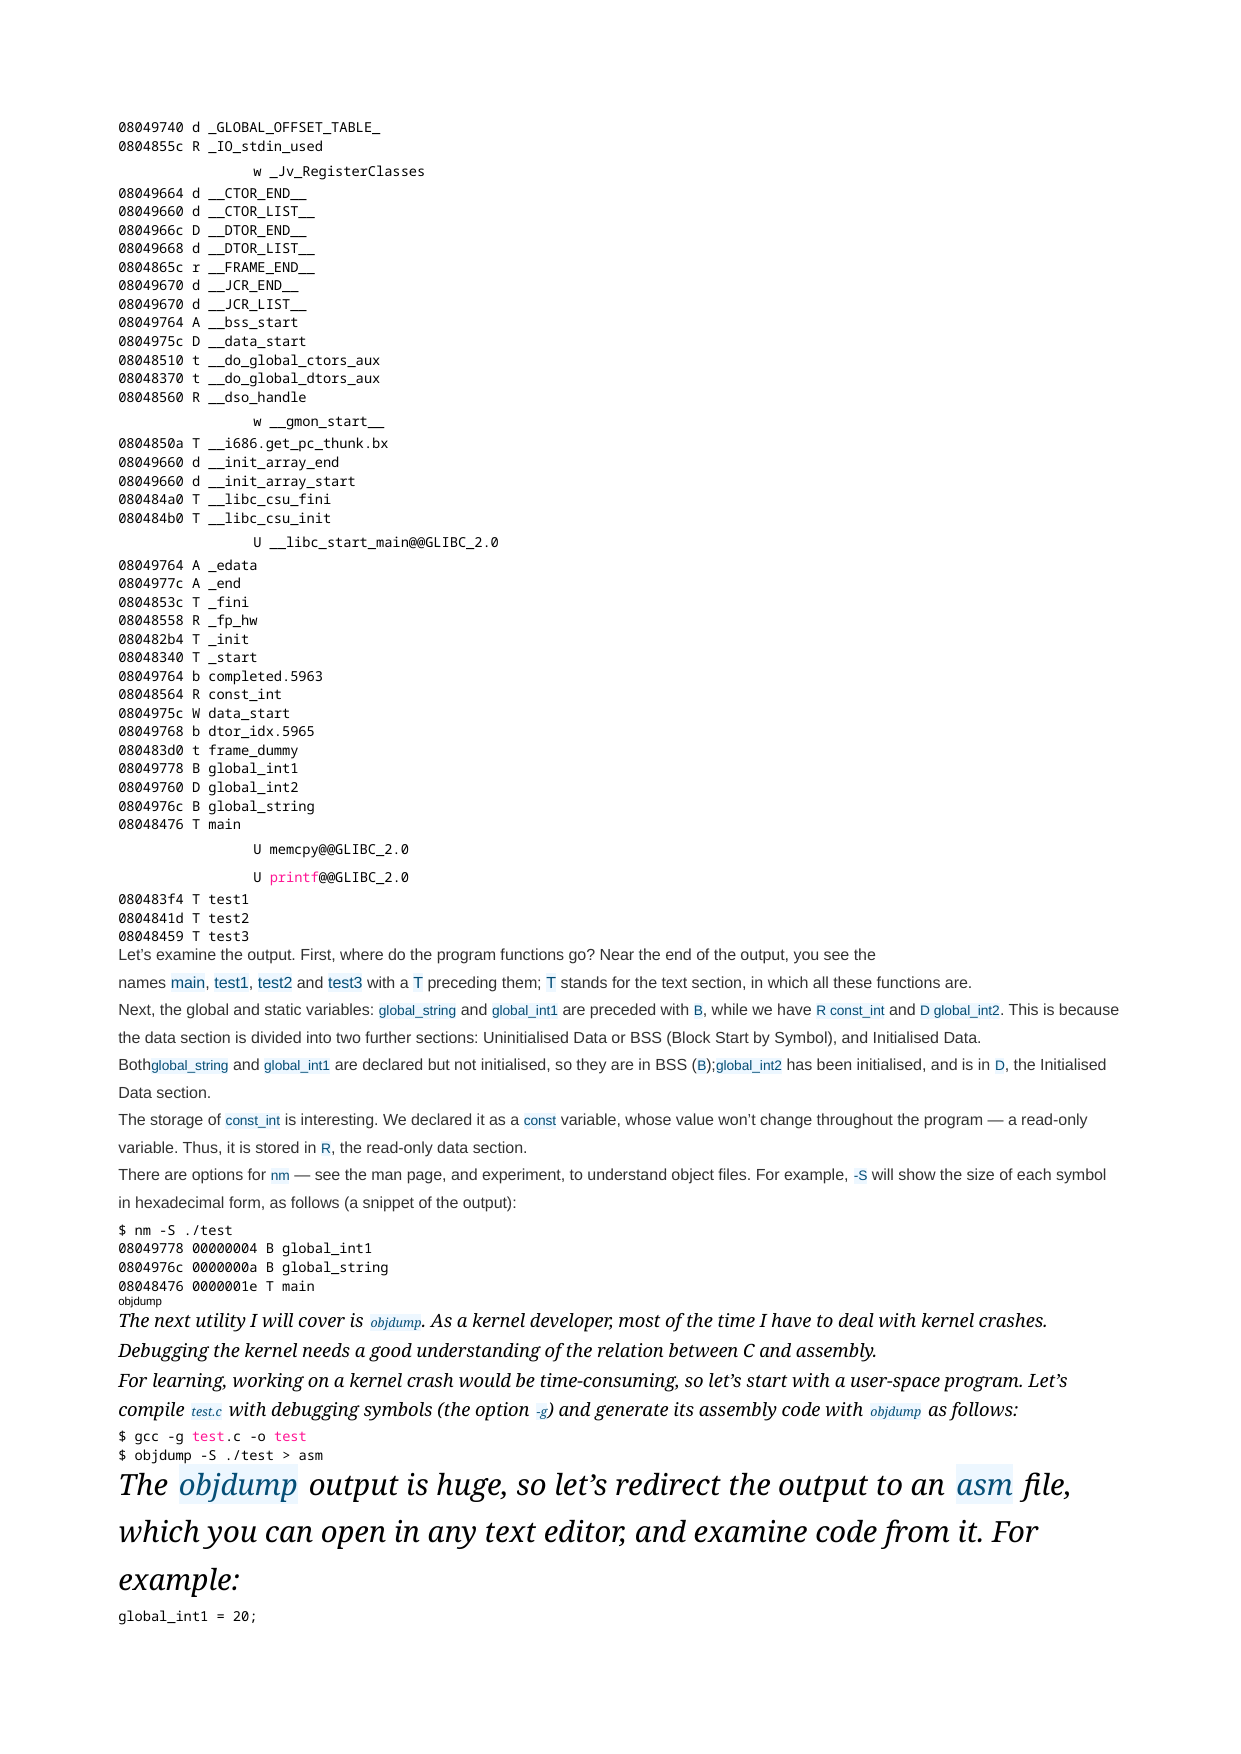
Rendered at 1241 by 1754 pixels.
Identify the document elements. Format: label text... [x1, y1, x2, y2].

text Next, the global and static variables: global_string and global_int1 are preceded with B, while we have R const_int and D global_int2. This is because the data section is divided into two further sections: Uninitialised Data or BSS (Block Start by Symbol), and Initialised Data. Bothglobal_string and global_int1 are declared but not initialised, so they are in BSS (B);global_int2 has been initialised, and is in D, the Initialised Data section. [118, 1001, 1122, 1102]
table_header global_int1 = 20; [118, 1607, 1228, 1625]
text The next utility I will cover is objdump. As a kernel developer, most of the time I have to deal with kernel crashes. Debugging the kernel needs a good understanding of the relation between C and assembly. [118, 1308, 1122, 1363]
table_header $ nm -S ./test 08049778 00000004 B global_int1 0804976c 0000000a B global_string 08048476 0000001e T main [118, 1221, 1228, 1295]
text There are options for nm — see the man page, and experiment, to understand object files. For example, -S will show the size of each symbol in hexadecimal form, as follows (a snippet of the output): [118, 1166, 1122, 1212]
text The storage of const_int is interesting. We declared it as a const variable, whose value won’t change throughout the program — a read-only variable. Thus, it is stored in R, the read-only data section. [118, 1111, 1122, 1157]
text For learning, working on a kernel crash would be time-consuming, so let’s start with a user-space program. Let’s compile test.c with debugging symbols (the option -g) and generate its assembly code with objdump as follows: [118, 1367, 1122, 1422]
text The objdump output is huge, so let’s redirect the output to an asm file, which you can open in any text editor, and examine code from it. For example: [118, 1464, 1122, 1599]
table_header 08049740 d _GLOBAL_OFFSET_TABLE_ 0804855c R _IO_stdin_used w _Jv_RegisterClasses 08049664 d __CTOR_END__ 08049660 d __CTOR_LIST__ 0804966c D __DTOR_END__ 08049668 d __DTOR_LIST__ 0804865c r __FRAME_END__ 08049670 d __JCR_END__ 08049670 d __JCR_LIST__ 08049764 A __bss_start 0804975c D __data_start 08048510 t __do_global_ctors_aux 08048370 t __do_global_dtors_aux 08048560 R __dso_handle w __gmon_start__ 0804850a T __i686.get_pc_thunk.bx 08049660 d __init_array_end 08049660 d __init_array_start 080484a0 T __libc_csu_fini 080484b0 T __libc_csu_init U __libc_start_main@@GLIBC_2.0 08049764 A _edata 0804977c A _end 0804853c T _fini 08048558 R _fp_hw 080482b4 T _init 08048340 T _start 08049764 b completed.5963 08048564 R const_int 0804975c W data_start 08049768 b dtor_idx.5965 080483d0 t frame_dummy 08049778 B global_int1 08049760 D global_int2 0804976c B global_string 08048476 T main U memcpy@@GLIBC_2.0 U printf@@GLIBC_2.0 080483f4 T test1 0804841d T test2 08048459 T test3 [118, 118, 1228, 946]
table_header $ gcc -g test.c -o test $ objdump -S ./test > asm [118, 1427, 1228, 1464]
subtitle objdump [118, 1295, 1122, 1308]
text Let’s examine the output. First, where do the program functions go? Near the end of the output, you see the names main, test1, test2 and test3 with a T preceding them; T stands for the text section, in which all these functions are. [118, 946, 1122, 992]
